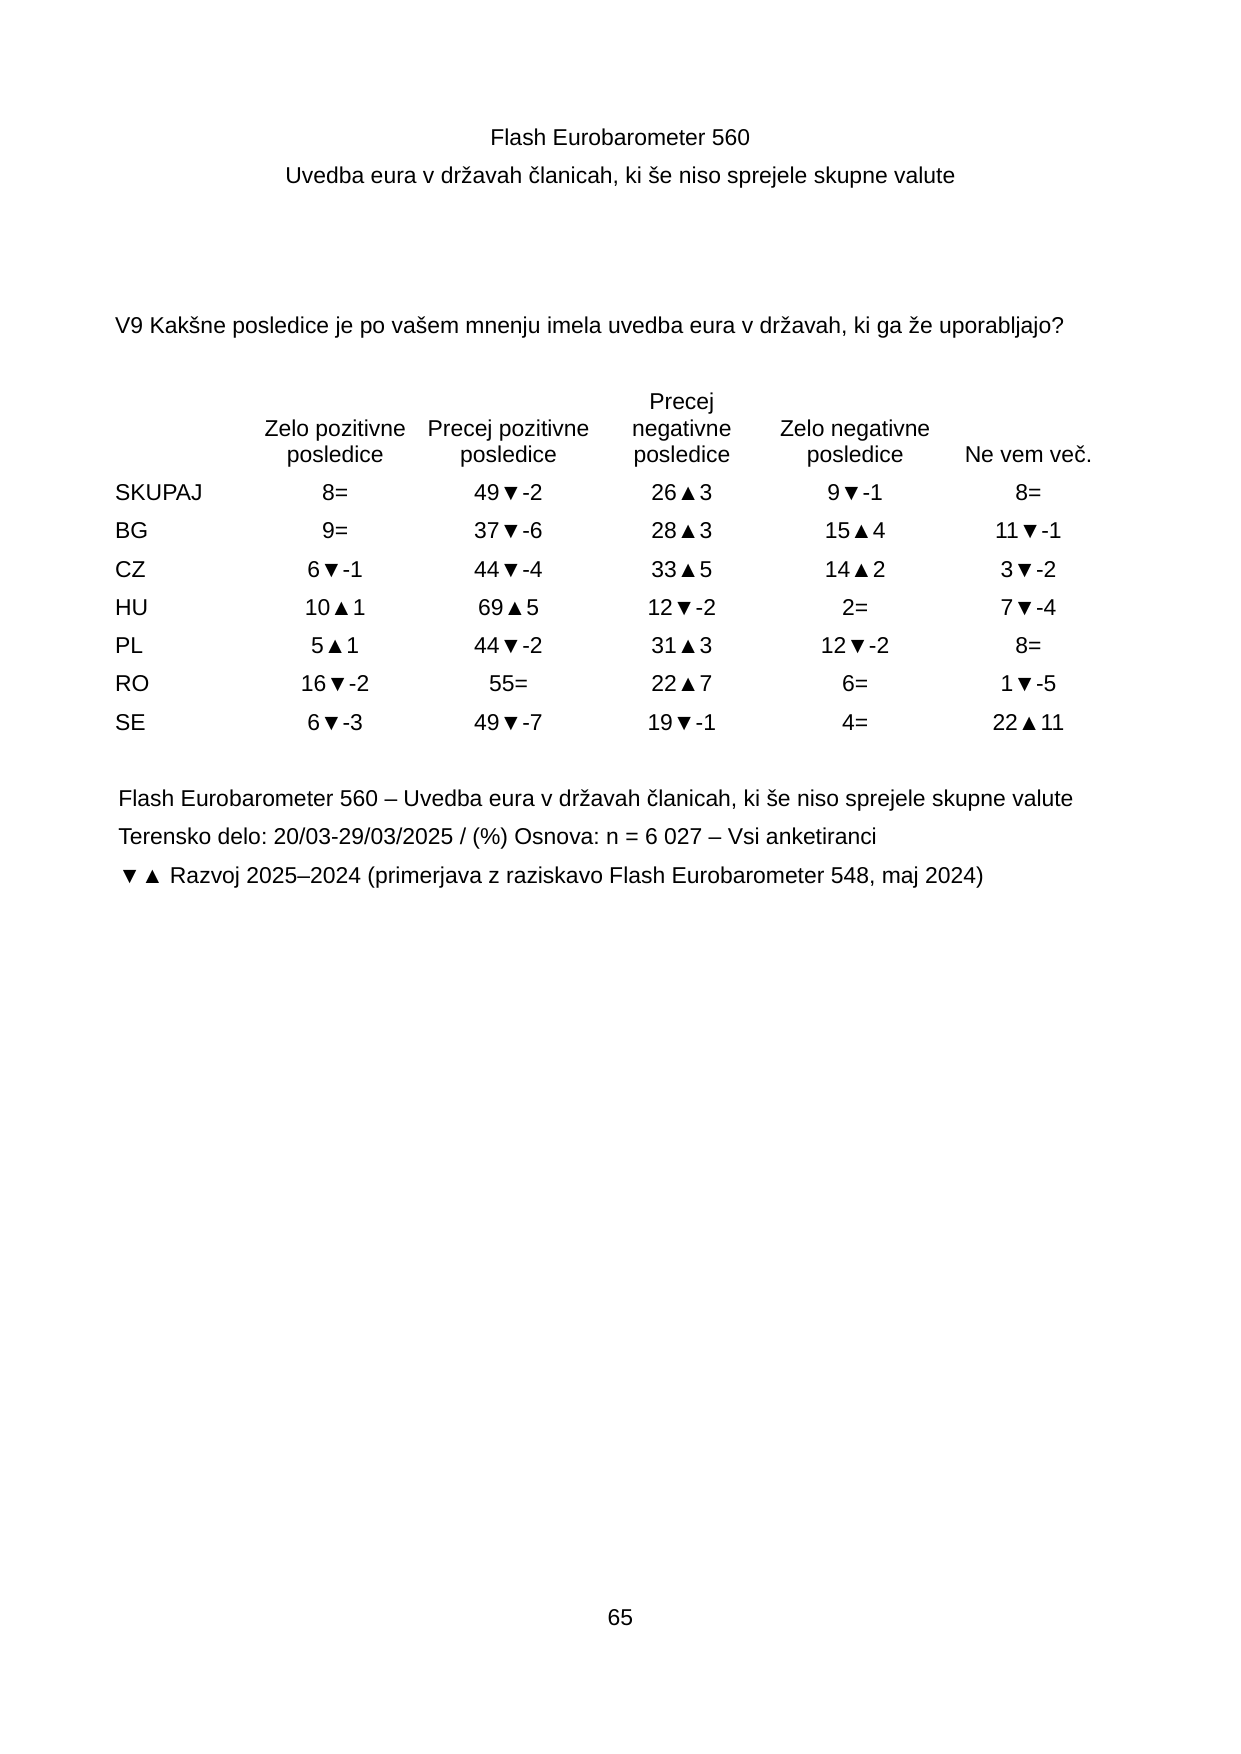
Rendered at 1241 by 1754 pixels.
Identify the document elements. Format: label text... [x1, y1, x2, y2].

table_cell 4= [768, 703, 942, 741]
table_cell Zelo negativne posledice [768, 383, 942, 473]
table_cell 12▼-2 [595, 588, 768, 626]
table_cell 33▲5 [595, 550, 768, 588]
table_cell 49▼-7 [422, 703, 595, 741]
table_cell 1▼-5 [942, 665, 1115, 703]
text ▼▲ Razvoj 2025–2024 (primerjava z raziskavo Flash Eurobarometer 548, maj 2024) [118, 862, 1122, 888]
table_cell 28▲3 [595, 512, 768, 550]
table_cell [422, 344, 595, 382]
table_cell 22▲11 [942, 703, 1115, 741]
table_cell 31▲3 [595, 626, 768, 664]
table_cell 3▼-2 [942, 550, 1115, 588]
table_cell RO [112, 665, 248, 703]
table_cell 44▼-2 [422, 626, 595, 664]
table_cell 26▲3 [595, 473, 768, 512]
table_cell Zelo pozitivne posledice [248, 383, 422, 473]
table_cell 55= [422, 665, 595, 703]
table_cell [112, 344, 248, 382]
table_cell 5▲1 [248, 626, 422, 664]
table_cell [942, 344, 1115, 382]
text Terensko delo: 20/03-29/03/2025 / (%) Osnova: n = 6 027 – Vsi anketiranci [118, 823, 1122, 850]
table_cell 12▼-2 [768, 626, 942, 664]
table_cell [112, 383, 248, 473]
text Flash Eurobarometer 560 – Uvedba eura v državah članicah, ki še niso sprejele skupne valute [118, 785, 1122, 811]
table_cell Ne vem več. [942, 383, 1115, 473]
table_cell 44▼-4 [422, 550, 595, 588]
table_cell 8= [942, 626, 1115, 664]
table_cell 6▼-3 [248, 703, 422, 741]
table_cell 10▲1 [248, 588, 422, 626]
table_cell 14▲2 [768, 550, 942, 588]
table_cell Precej negativne posledice [595, 383, 768, 473]
table_cell 7▼-4 [942, 588, 1115, 626]
table_cell SKUPAJ [112, 473, 248, 512]
table_cell 37▼-6 [422, 512, 595, 550]
table_cell PL [112, 626, 248, 664]
table_header V9 Kakšne posledice je po vašem mnenju imela uvedba eura v državah, ki ga že uporabljajo? [112, 306, 1115, 344]
table_cell 9▼-1 [768, 473, 942, 512]
table_cell HU [112, 588, 248, 626]
table_cell 6= [768, 665, 942, 703]
table_cell 9= [248, 512, 422, 550]
table_cell 8= [248, 473, 422, 512]
table_cell 2= [768, 588, 942, 626]
table_cell 16▼-2 [248, 665, 422, 703]
table_cell SE [112, 703, 248, 741]
table_cell 49▼-2 [422, 473, 595, 512]
table_cell 15▲4 [768, 512, 942, 550]
table_cell 8= [942, 473, 1115, 512]
table_cell 6▼-1 [248, 550, 422, 588]
table_cell 19▼-1 [595, 703, 768, 741]
table_cell [768, 344, 942, 382]
table_cell 69▲5 [422, 588, 595, 626]
table_cell BG [112, 512, 248, 550]
table_cell [248, 344, 422, 382]
table_cell 22▲7 [595, 665, 768, 703]
table_cell Precej pozitivne posledice [422, 383, 595, 473]
table_cell CZ [112, 550, 248, 588]
table_cell [595, 344, 768, 382]
table_cell 11▼-1 [942, 512, 1115, 550]
